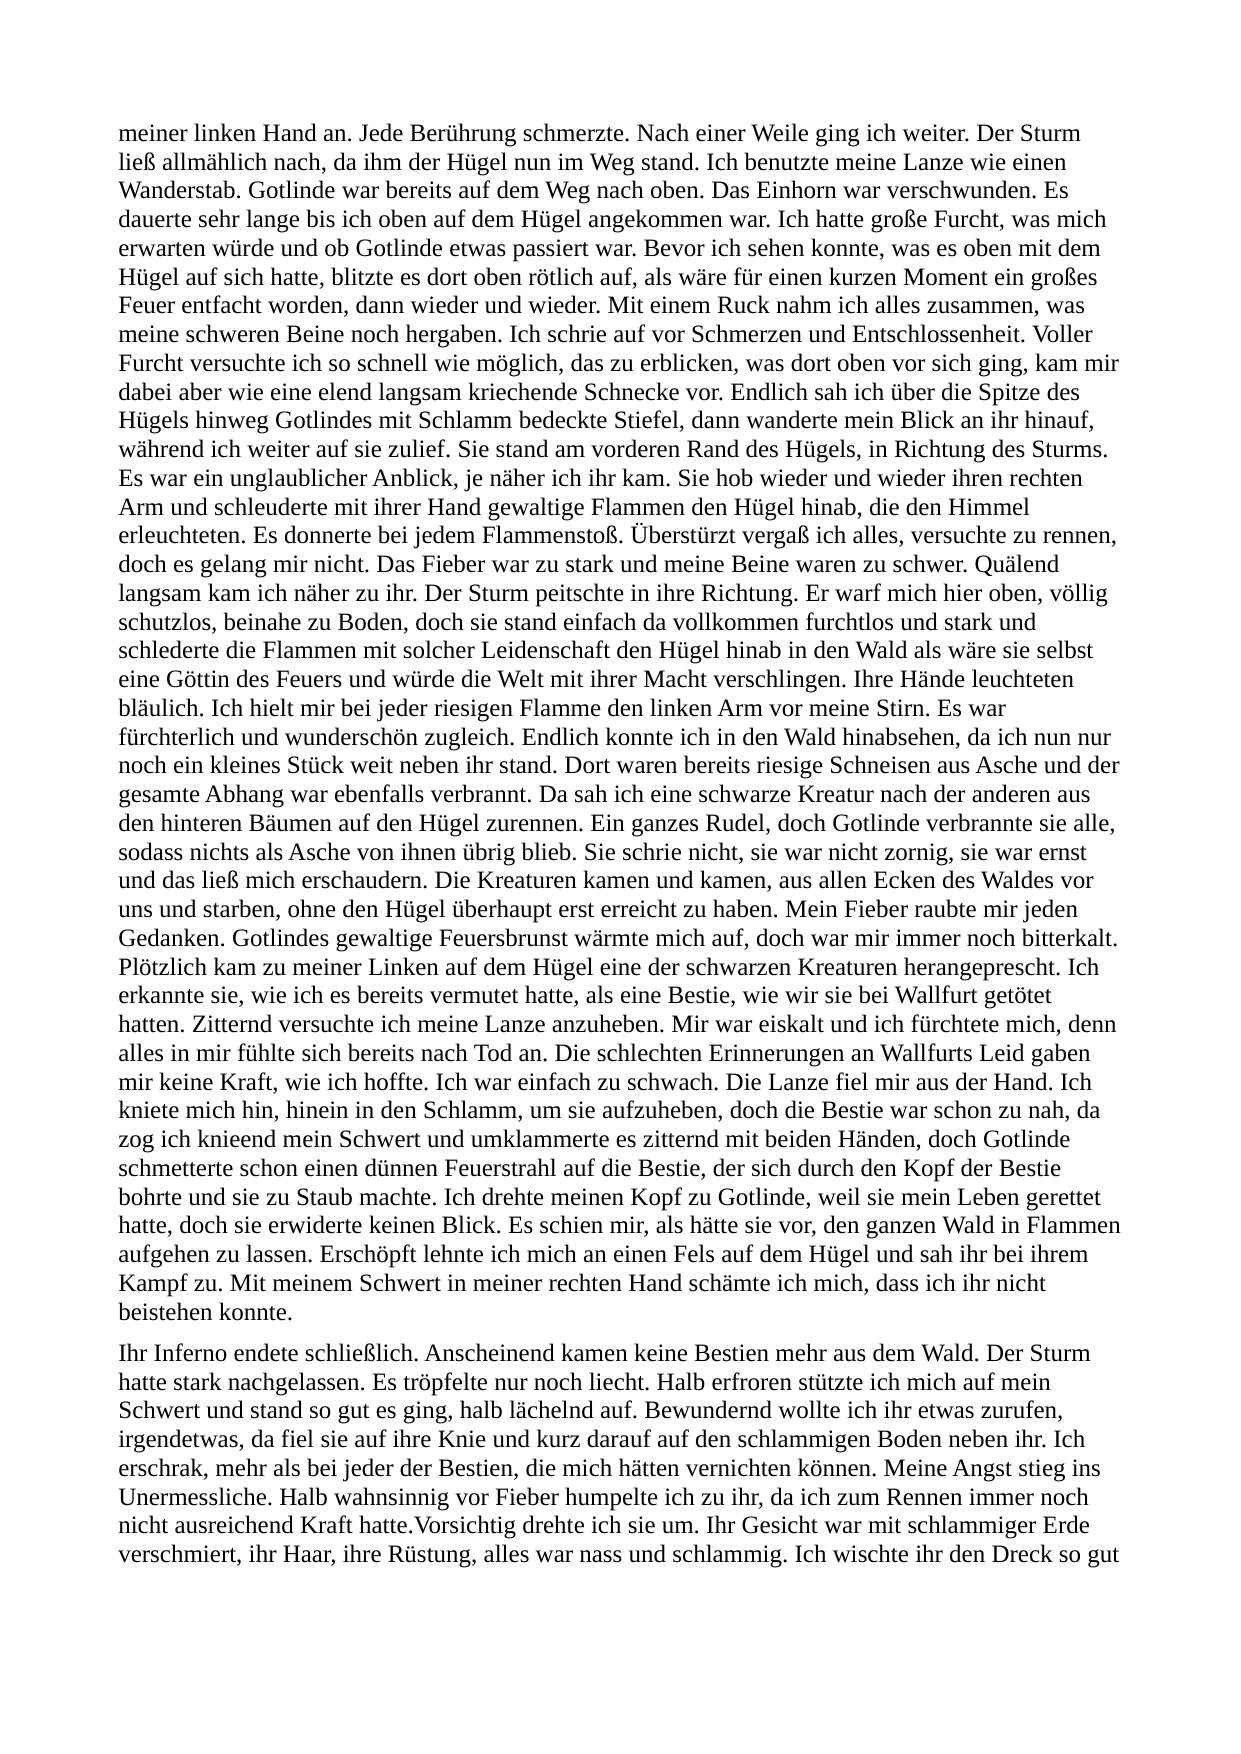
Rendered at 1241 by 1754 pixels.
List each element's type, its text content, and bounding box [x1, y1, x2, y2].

text meiner linken Hand an. Jede Berührung schmerzte. Nach einer Weile ging ich weiter. Der Sturm ließ allmählich nach, da ihm der Hügel nun im Weg stand. Ich benutzte meine Lanze wie einen Wanderstab. Gotlinde war bereits auf dem Weg nach oben. Das Einhorn war verschwunden. Es dauerte sehr lange bis ich oben auf dem Hügel angekommen war. Ich hatte große Furcht, was mich erwarten würde und ob Gotlinde etwas passiert war. Bevor ich sehen konnte, was es oben mit dem Hügel auf sich hatte, blitzte es dort oben rötlich auf, als wäre für einen kurzen Moment ein großes Feuer entfacht worden, dann wieder und wieder. Mit einem Ruck nahm ich alles zusammen, was meine schweren Beine noch hergaben. Ich schrie auf vor Schmerzen und Entschlossenheit. Voller Furcht versuchte ich so schnell wie möglich, das zu erblicken, was dort oben vor sich ging, kam mir dabei aber wie eine elend langsam kriechende Schnecke vor. Endlich sah ich über die Spitze des Hügels hinweg Gotlindes mit Schlamm bedeckte Stiefel, dann wanderte mein Blick an ihr hinauf, während ich weiter auf sie zulief. Sie stand am vorderen Rand des Hügels, in Richtung des Sturms. Es war ein unglaublicher Anblick, je näher ich ihr kam. Sie hob wieder und wieder ihren rechten Arm und schleuderte mit ihrer Hand gewaltige Flammen den Hügel hinab, die den Himmel erleuchteten. Es donnerte bei jedem Flammenstoß. Überstürzt vergaß ich alles, versuchte zu rennen, doch es gelang mir nicht. Das Fieber war zu stark und meine Beine waren zu schwer. Quälend langsam kam ich näher zu ihr. Der Sturm peitschte in ihre Richtung. Er warf mich hier oben, völlig schutzlos, beinahe zu Boden, doch sie stand einfach da vollkommen furchtlos und stark und schlederte die Flammen mit solcher Leidenschaft den Hügel hinab in den Wald als wäre sie selbst eine Göttin des Feuers und würde die Welt mit ihrer Macht verschlingen. Ihre Hände leuchteten bläulich. Ich hielt mir bei jeder riesigen Flamme den linken Arm vor meine Stirn. Es war fürchterlich und wunderschön zugleich. Endlich konnte ich in den Wald hinabsehen, da ich nun nur noch ein kleines Stück weit neben ihr stand. Dort waren bereits riesige Schneisen aus Asche und der gesamte Abhang war ebenfalls verbrannt. Da sah ich eine schwarze Kreatur nach der anderen aus den hinteren Bäumen auf den Hügel zurennen. Ein ganzes Rudel, doch Gotlinde verbrannte sie alle, sodass nichts als Asche von ihnen übrig blieb. Sie schrie nicht, sie war nicht zornig, sie war ernst und das ließ mich erschaudern. Die Kreaturen kamen und kamen, aus allen Ecken des Waldes vor uns und starben, ohne den Hügel überhaupt erst erreicht zu haben. Mein Fieber raubte mir jeden Gedanken. Gotlindes gewaltige Feuersbrunst wärmte mich auf, doch war mir immer noch bitterkalt. Plötzlich kam zu meiner Linken auf dem Hügel eine der schwarzen Kreaturen herangeprescht. Ich erkannte sie, wie ich es bereits vermutet hatte, als eine Bestie, wie wir sie bei Wallfurt getötet hatten. Zitternd versuchte ich meine Lanze anzuheben. Mir war eiskalt und ich fürchtete mich, denn alles in mir fühlte sich bereits nach Tod an. Die schlechten Erinnerungen an Wallfurts Leid gaben mir keine Kraft, wie ich hoffte. Ich war einfach zu schwach. Die Lanze fiel mir aus der Hand. Ich kniete mich hin, hinein in den Schlamm, um sie aufzuheben, doch die Bestie war schon zu nah, da zog ich knieend mein Schwert und umklammerte es zitternd mit beiden Händen, doch Gotlinde schmetterte schon einen dünnen Feuerstrahl auf die Bestie, der sich durch den Kopf der Bestie bohrte und sie zu Staub machte. Ich drehte meinen Kopf zu Gotlinde, weil sie mein Leben gerettet hatte, doch sie erwiderte keinen Blick. Es schien mir, als hätte sie vor, den ganzen Wald in Flammen aufgehen zu lassen. Erschöpft lehnte ich mich an einen Fels auf dem Hügel und sah ihr bei ihrem Kampf zu. Mit meinem Schwert in meiner rechten Hand schämte ich mich, dass ich ihr nicht beistehen konnte. [118, 118, 1122, 1326]
text Ihr Inferno endete schließlich. Anscheinend kamen keine Bestien mehr aus dem Wald. Der Sturm hatte stark nachgelassen. Es tröpfelte nur noch liecht. Halb erfroren stützte ich mich auf mein Schwert und stand so gut es ging, halb lächelnd auf. Bewundernd wollte ich ihr etwas zurufen, irgendetwas, da fiel sie auf ihre Knie und kurz darauf auf den schlammigen Boden neben ihr. Ich erschrak, mehr als bei jeder der Bestien, die mich hätten vernichten können. Meine Angst stieg ins Unermessliche. Halb wahnsinnig vor Fieber humpelte ich zu ihr, da ich zum Rennen immer noch nicht ausreichend Kraft hatte.Vorsichtig drehte ich sie um. Ihr Gesicht war mit schlammiger Erde verschmiert, ihr Haar, ihre Rüstung, alles war nass und schlammig. Ich wischte ihr den Dreck so gut [118, 1338, 1122, 1568]
